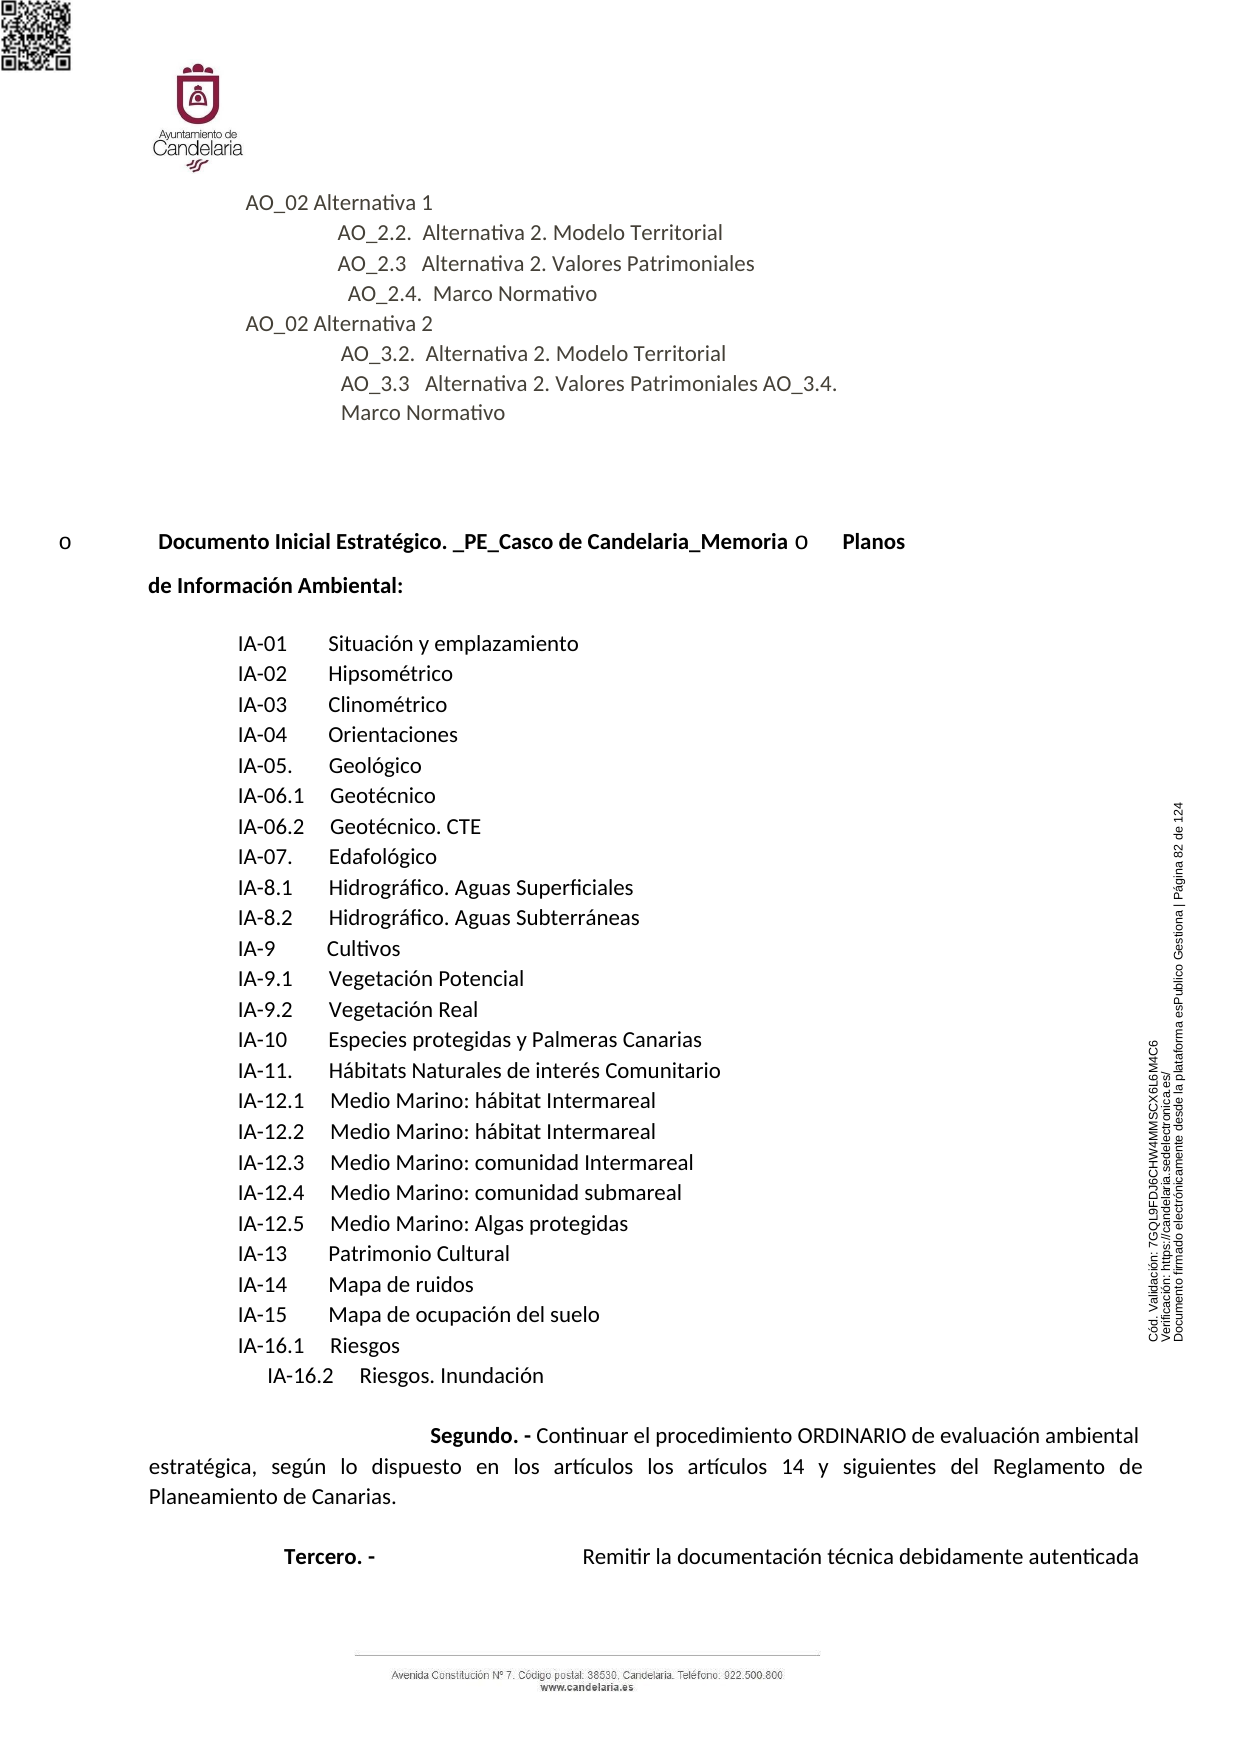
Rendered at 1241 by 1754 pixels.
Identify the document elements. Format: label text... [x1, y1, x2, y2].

text IA-13 Patrimonio Cultural [238, 1239, 1145, 1267]
text AO_02 Alternativa 2 [245, 309, 1145, 337]
text IA-9.1 Vegetación Potencial [238, 964, 1145, 992]
text AO_2.2. Alternativa 2. Modelo Territorial [337, 218, 1145, 247]
text IA-15 Mapa de ocupación del suelo [238, 1300, 1145, 1328]
text IA-06.1 Geotécnico [238, 781, 1145, 809]
text IA-01 Situación y emplazamiento [238, 629, 1145, 657]
text IA-8.2 Hidrográfico. Aguas Subterráneas [238, 903, 1145, 931]
text IA-05. Geológico [238, 751, 1145, 779]
text estratégica, según lo dispuesto en los artículos los artículos 14 y siguientes del Reglamento de Planeamiento de Canarias. [149, 1452, 1145, 1510]
text IA-11. Hábitats Naturales de interés Comunitario [238, 1056, 1145, 1084]
text IA-9.2 Vegetación Real [238, 995, 1145, 1023]
text AO_02 Alternativa 1 [245, 188, 1145, 216]
text AO_3.2. Alternativa 2. Modelo Territorial [341, 339, 1145, 367]
text IA-03 Clinométrico [238, 690, 1145, 718]
text AO_3.3 Alternativa 2. Valores Patrimoniales AO_3.4. Marco Normativo [341, 369, 880, 426]
text Tercero. - Remitir la documentación técnica debidamente autenticada [43, 1542, 1145, 1570]
text IA-12.3 Medio Marino: comunidad Intermareal [238, 1148, 1145, 1176]
text IA-12.4 Medio Marino: comunidad submareal [238, 1178, 1145, 1206]
text o Documento Inicial Estratégico. _PE_Casco de Candelaria_Memoria o Planos de Información Ambiental: [58, 527, 905, 599]
text Segundo. - Continuar el procedimiento ORDINARIO de evaluación ambiental [44, 1422, 1145, 1449]
text IA-16.2 Riesgos. Inundación [267, 1361, 1145, 1389]
text IA-06.2 Geotécnico. CTE [238, 812, 1145, 840]
text IA-12.1 Medio Marino: hábitat Intermareal [238, 1087, 1145, 1114]
text AO_2.3 Alternativa 2. Valores Patrimoniales [337, 249, 1145, 277]
text IA-14 Mapa de ruidos [238, 1270, 1145, 1298]
text IA-10 Especies protegidas y Palmeras Canarias [238, 1026, 1145, 1053]
text IA-07. Edafológico [238, 842, 1145, 870]
text IA-8.1 Hidrográfico. Aguas Superficiales [238, 873, 1145, 901]
text IA-16.1 Riesgos [238, 1331, 1145, 1359]
text IA-12.5 Medio Marino: Algas protegidas [238, 1209, 1145, 1237]
text AO_2.4. Marco Normativo [44, 279, 901, 307]
text IA-12.2 Medio Marino: hábitat Intermareal [238, 1117, 1145, 1145]
text IA-9 Cultivos [238, 934, 1145, 962]
text IA-02 Hipsométrico [238, 659, 1145, 687]
text IA-04 Orientaciones [238, 720, 1145, 748]
